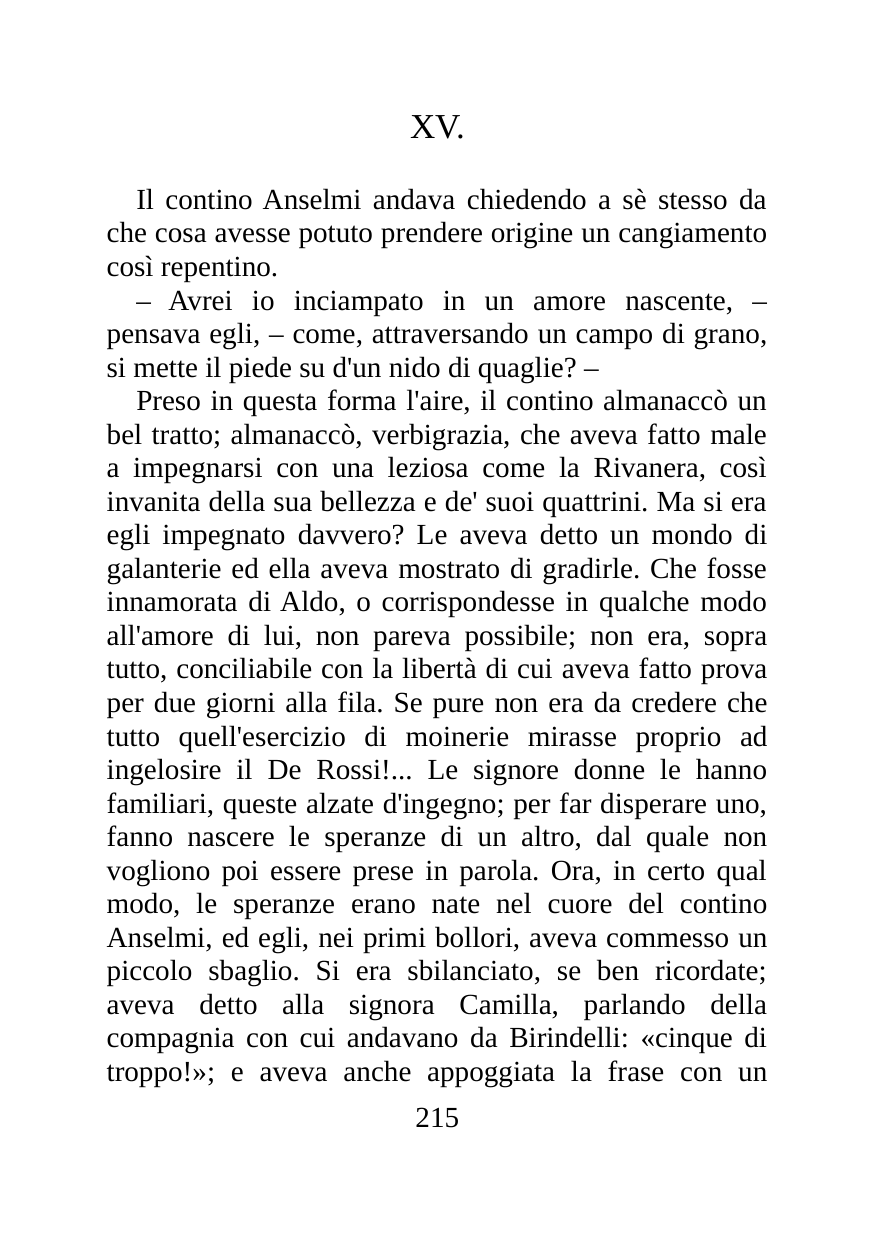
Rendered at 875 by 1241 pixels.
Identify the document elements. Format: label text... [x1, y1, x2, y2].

text Il contino Anselmi andava chiedendo a sè stesso da che cosa avesse potuto prendere origine un cangiamento così repentino. [106, 182, 768, 283]
text ‒ Avrei io inciampato in un amore nascente, ‒ pensava egli, ‒ come, attraversando un campo di grano, si mette il piede su d'un nido di quaglie? ‒ [106, 283, 768, 383]
text Preso in questa forma l'aire, il contino almanaccò un bel tratto; almanaccò, verbigrazia, che aveva fatto male a impegnarsi con una leziosa come la Rivanera, così invanita della sua bellezza e de' suoi quattrini. Ma si era egli impegnato davvero? Le aveva detto un mondo di galanterie ed ella aveva mostrato di gradirle. Che fosse innamorata di Aldo, o corrispondesse in qualche modo all'amore di lui, non pareva possibile; non era, sopra tutto, conciliabile con la libertà di cui aveva fatto prova per due giorni alla fila. Se pure non era da credere che tutto quell'esercizio di moinerie mirasse proprio ad ingelosire il De Rossi!... Le signore donne le hanno familiari, queste alzate d'ingegno; per far disperare uno, fanno nascere le speranze di un altro, dal quale non vogliono poi essere prese in parola. Ora, in certo qual modo, le speranze erano nate nel cuore del contino Anselmi, ed egli, nei primi bollori, aveva commesso un piccolo sbaglio. Si era sbilanciato, se ben ricordate; aveva detto alla signora Camilla, parlando della compagnia con cui andavano da Birindelli: «cinque di troppo!»; e aveva anche appoggiata la frase con un [106, 383, 768, 1088]
subtitle XV. [106, 106, 768, 147]
